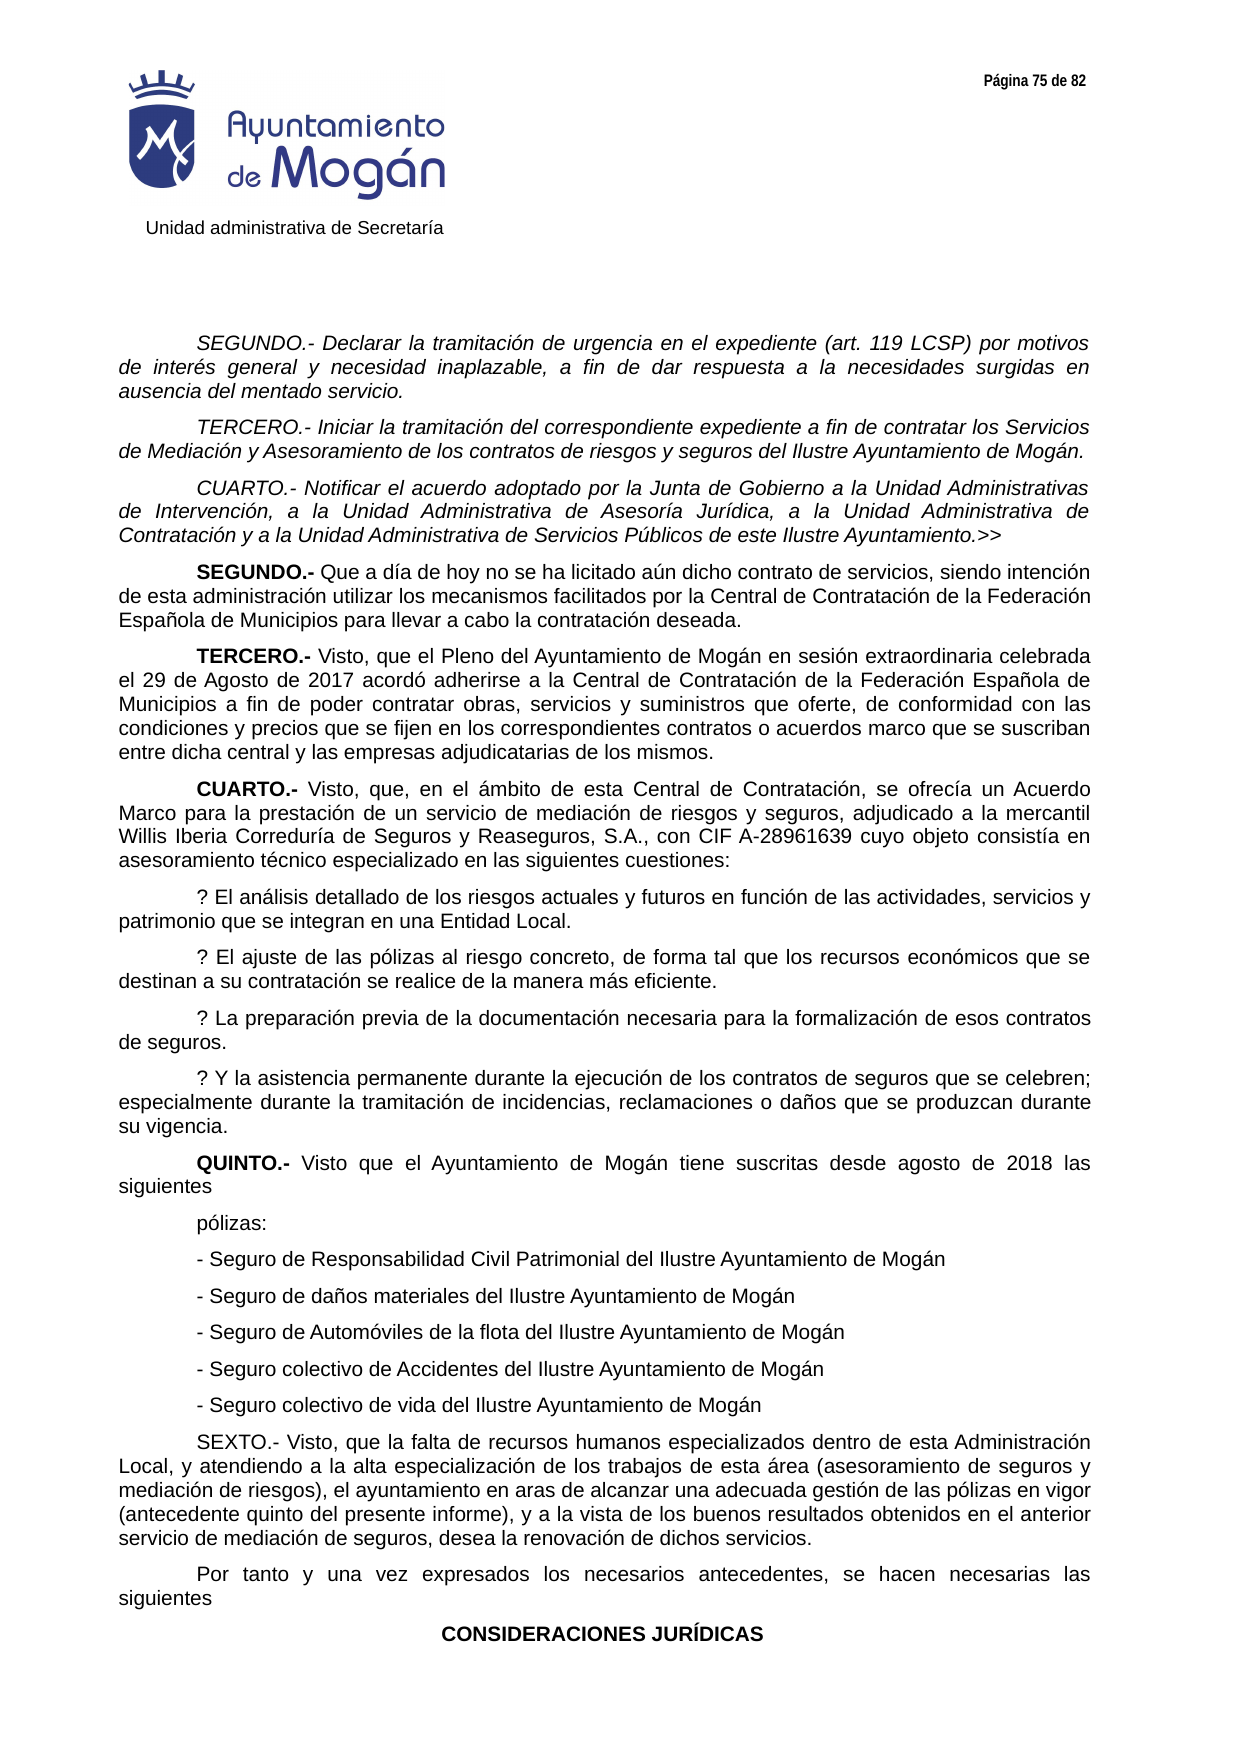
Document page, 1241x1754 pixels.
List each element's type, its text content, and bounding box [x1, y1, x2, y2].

text - Seguro colectivo de Accidentes del Ilustre Ayuntamiento de Mogán [118, 1357, 1092, 1381]
text - Seguro de daños materiales del Ilustre Ayuntamiento de Mogán [118, 1284, 1092, 1308]
text ? El ajuste de las pólizas al riesgo concreto, de forma tal que los recursos económicos que se destinan a su contratación se realice de la manera más eficiente. [118, 945, 1092, 993]
text - Seguro colectivo de vida del Ilustre Ayuntamiento de Mogán [118, 1393, 1092, 1417]
text - Seguro de Responsabilidad Civil Patrimonial del Ilustre Ayuntamiento de Mogán [118, 1247, 1092, 1271]
text TERCERO.- Visto, que el Pleno del Ayuntamiento de Mogán en sesión extraordinaria celebrada el 29 de Agosto de 2017 acordó adherirse a la Central de Contratación de la Federación Española de Municipios a fin de poder contratar obras, servicios y suministros que oferte, de conformidad con las condiciones y precios que se fijen en los correspondientes contratos o acuerdos marco que se suscriban entre dicha central y las empresas adjudicatarias de los mismos. [118, 644, 1092, 764]
text pólizas: [118, 1211, 1092, 1235]
text QUINTO.- Visto que el Ayuntamiento de Mogán tiene suscritas desde agosto de 2018 las siguientes [118, 1150, 1092, 1198]
text ? El análisis detallado de los riesgos actuales y futuros en función de las actividades, servicios y patrimonio que se integran en una Entidad Local. [118, 885, 1092, 933]
text - Seguro de Automóviles de la flota del Ilustre Ayuntamiento de Mogán [118, 1320, 1092, 1344]
text SEGUNDO.- Declarar la tramitación de urgencia en el expediente (art. 119 LCSP) por motivos de interés general y necesidad inaplazable, a fin de dar respuesta a la necesidades surgidas en ausencia del mentado servicio. [118, 331, 1092, 402]
text ? Y la asistencia permanente durante la ejecución de los contratos de seguros que se celebren; especialmente durante la tramitación de incidencias, reclamaciones o daños que se produzcan durante su vigencia. [118, 1066, 1092, 1138]
text Por tanto y una vez expresados los necesarios antecedentes, se hacen necesarias las siguientes [118, 1562, 1092, 1610]
text ? La preparación previa de la documentación necesaria para la formalización de esos contratos de seguros. [118, 1006, 1092, 1053]
text SEXTO.- Visto, que la falta de recursos humanos especializados dentro de esta Administración Local, y atendiendo a la alta especialización de los trabajos de esta área (asesoramiento de seguros y mediación de riesgos), el ayuntamiento en aras de alcanzar una adecuada gestión de las pólizas en vigor (antecedente quinto del presente informe), y a la vista de los buenos resultados obtenidos en el anterior servicio de mediación de seguros, desea la renovación de dichos servicios. [118, 1429, 1092, 1549]
text CUARTO.- Visto, que, en el ámbito de esta Central de Contratación, se ofrecía un Acuerdo Marco para la prestación de un servicio de mediación de riesgos y seguros, adjudicado a la mercantil Willis Iberia Correduría de Seguros y Reaseguros, S.A., con CIF A-28961639 cuyo objeto consistía en asesoramiento técnico especializado en las siguientes cuestiones: [118, 776, 1092, 872]
picture [128, 70, 445, 206]
text TERCERO.- Iniciar la tramitación del correspondiente expediente a fin de contratar los Servicios de Mediación y Asesoramiento de los contratos de riesgos y seguros del Ilustre Ayuntamiento de Mogán. [118, 415, 1092, 463]
text CUARTO.- Notificar el acuerdo adoptado por la Junta de Gobierno a la Unidad Administrativas de Intervención, a la Unidad Administrativa de Asesoría Jurídica, a la Unidad Administrativa de Contratación y a la Unidad Administrativa de Servicios Públicos de este Ilustre Ayuntamiento.>> [118, 475, 1092, 547]
text SEGUNDO.- Que a día de hoy no se ha licitado aún dicho contrato de servicios, siendo intención de esta administración utilizar los mecanismos facilitados por la Central de Contratación de la Federación Española de Municipios para llevar a cabo la contratación deseada. [118, 560, 1092, 632]
text CONSIDERACIONES JURÍDICAS [118, 1622, 1092, 1646]
